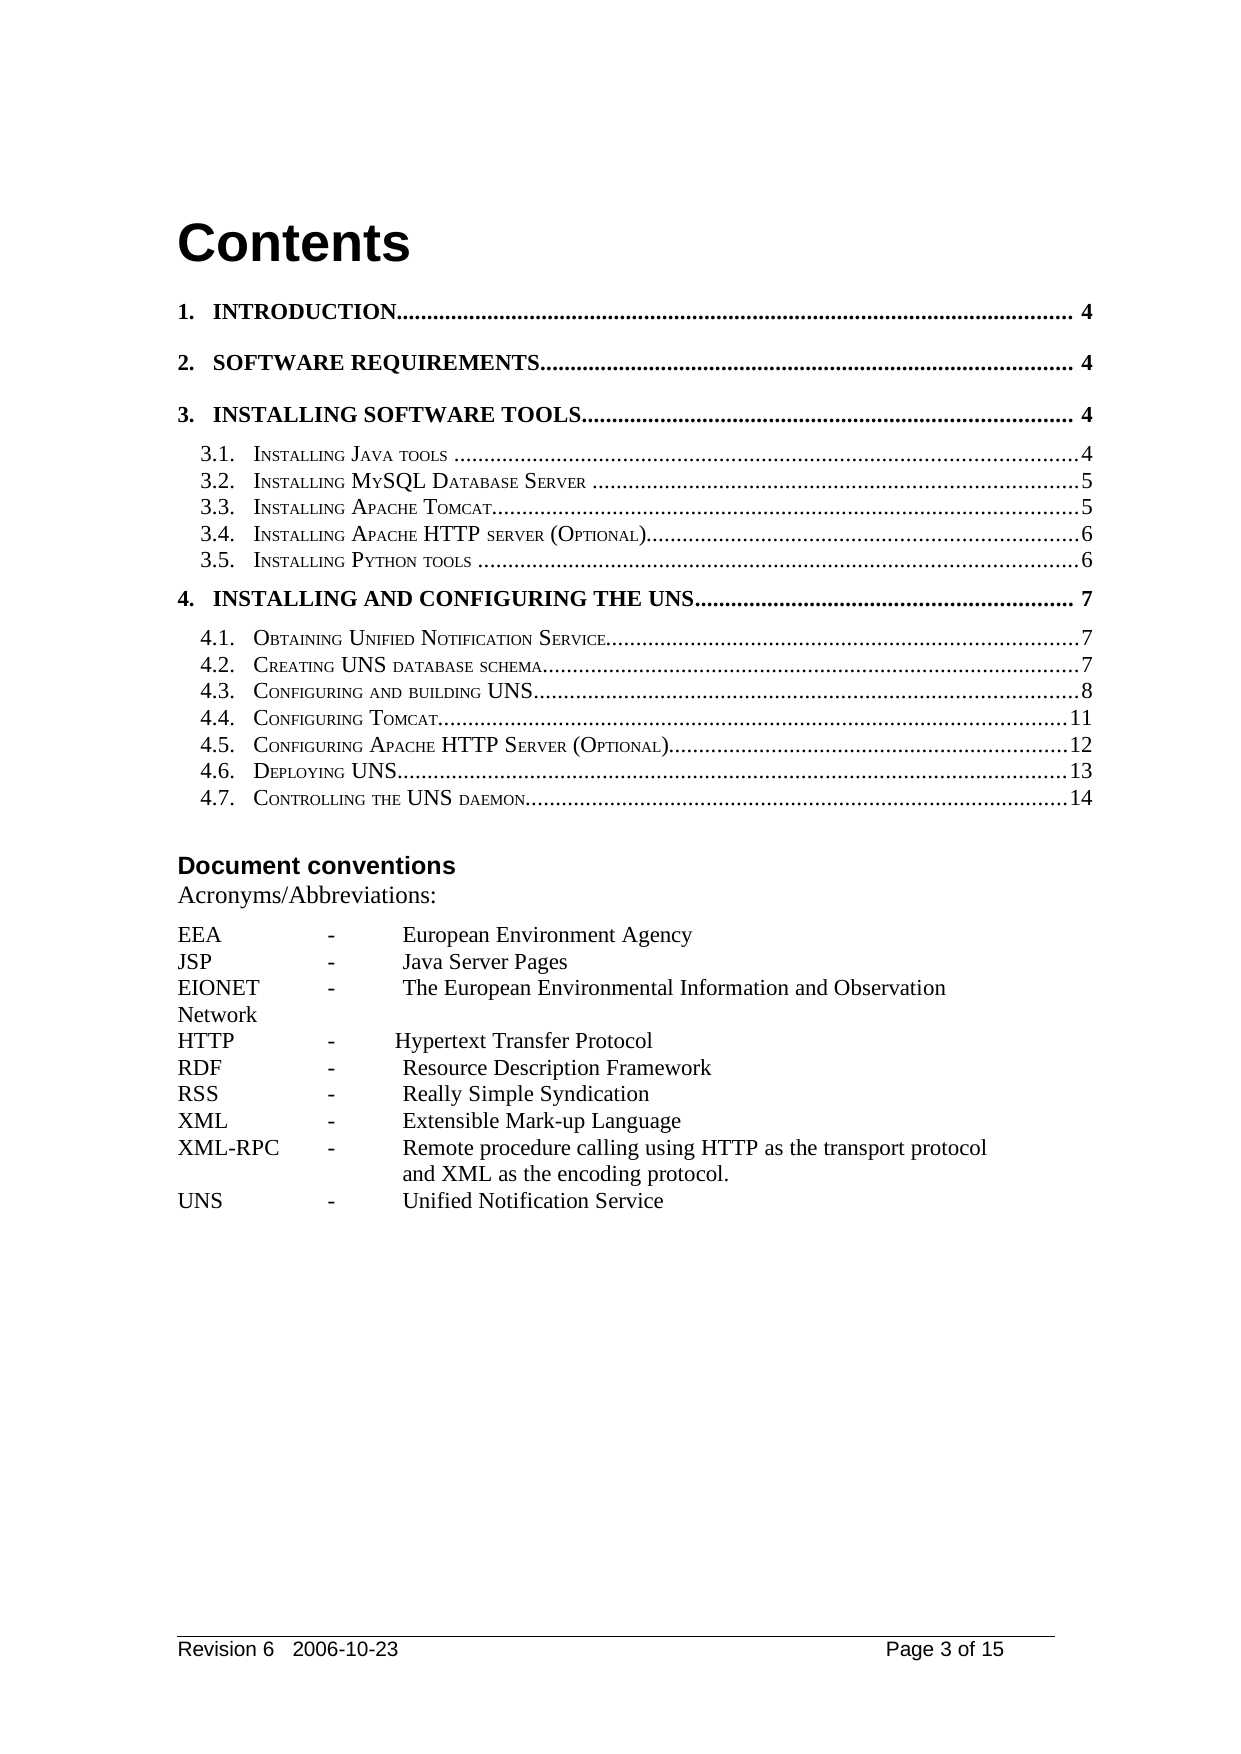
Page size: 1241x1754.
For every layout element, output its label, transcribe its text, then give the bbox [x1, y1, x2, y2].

text 2. Software requirements 4 [177, 349, 1092, 376]
text XML - Extensible Mark-up Language [177, 1107, 1092, 1133]
text HTTP - Hypertext Transfer Protocol [177, 1027, 1092, 1054]
text XML-RPC - Remote procedure calling using HTTP as the transport protocol [177, 1133, 1092, 1160]
text 4.2. Creating UNS database schema 7 [200, 651, 1092, 677]
text 3.3. Installing Apache Tomcat 5 [200, 493, 1092, 519]
text 4.4. Configuring Tomcat 11 [200, 704, 1092, 731]
text RSS - Really Simple Syndication [177, 1080, 1092, 1107]
text 3. Installing software tools 4 [177, 401, 1092, 427]
text Acronyms/Abbreviations: [177, 880, 1092, 909]
text EEA - European Environment Agency [177, 921, 1092, 947]
text 4.6. Deploying UNS 13 [200, 757, 1092, 784]
text 4. Installing and configuring the UNS 7 [177, 585, 1092, 612]
text UNS - Unified Notification Service [177, 1187, 1092, 1213]
text 3.2. Installing MySQL Database Server 5 [200, 466, 1092, 493]
text 4.1. Obtaining Unified Notification Service 7 [200, 624, 1092, 651]
text 4.3. Configuring and building UNS 8 [200, 677, 1092, 704]
text and XML as the encoding protocol. [177, 1160, 1092, 1187]
text 4.5. Configuring Apache HTTP Server (Optional) 12 [200, 731, 1092, 757]
text 3.4. Installing Apache HTTP server (Optional) 6 [200, 519, 1092, 546]
subtitle Document conventions [177, 851, 1092, 880]
text 1. Introduction 4 [177, 298, 1092, 324]
text RDF - Resource Description Framework [177, 1054, 1092, 1080]
text 3.1. Installing Java tools 4 [200, 440, 1092, 466]
text 4.7. Controlling the UNS daemon 14 [200, 784, 1092, 810]
subtitle Contents [177, 210, 1092, 273]
text Network [177, 1001, 1092, 1027]
text JSP - Java Server Pages [177, 947, 1092, 974]
text 3.5. Installing Python tools 6 [200, 546, 1092, 573]
text EIONET - The European Environmental Information and Observation [177, 974, 1092, 1001]
